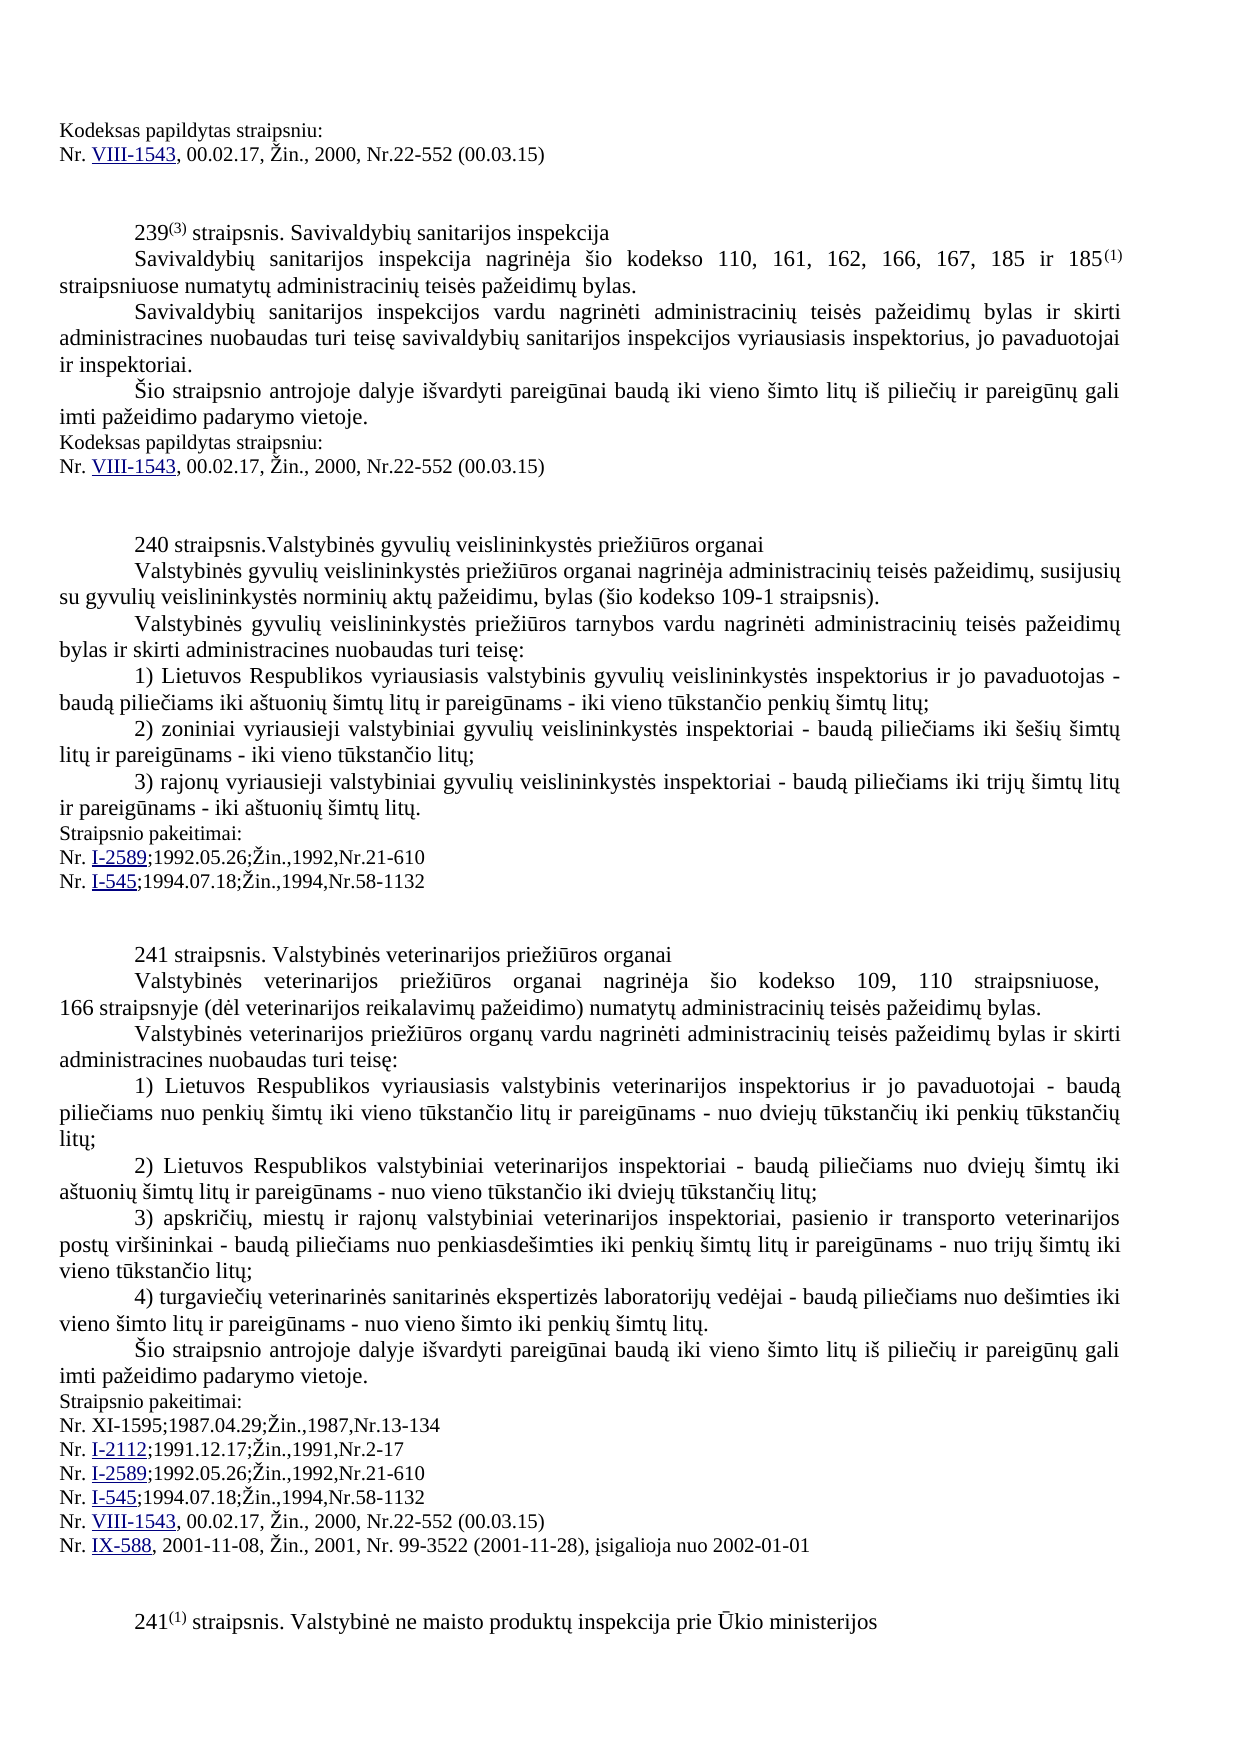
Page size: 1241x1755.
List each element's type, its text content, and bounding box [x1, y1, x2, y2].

text Valstybinės veterinarijos priežiūros organai nagrinėja šio kodekso 109, 110 straipsniuose, 166 straipsnyje (dėl veterinarijos reikalavimų pažeidimo) numatytų administracinių teisės pažeidimų bylas. [59, 967, 1122, 1020]
text Nr. VIII-1543, 00.02.17, Žin., 2000, Nr.22-552 (00.03.15) [59, 142, 1122, 166]
text Valstybinės gyvulių veislininkystės priežiūros organai nagrinėja administracinių teisės pažeidimų, susijusių su gyvulių veislininkystės norminių aktų pažeidimu, bylas (šio kodekso 109-1 straipsnis). [59, 557, 1122, 610]
text Kodeksas papildytas straipsniu: [59, 118, 1122, 142]
text 240 straipsnis.Valstybinės gyvulių veislininkystės priežiūros organai [59, 531, 1122, 557]
text Nr. IX-588, 2001-11-08, Žin., 2001, Nr. 99-3522 (2001-11-28), įsigalioja nuo 2002-01-01 [59, 1533, 1122, 1557]
text Šio straipsnio antrojoje dalyje išvardyti pareigūnai baudą iki vieno šimto litų iš piliečių ir pareigūnų gali imti pažeidimo padarymo vietoje. [59, 1336, 1122, 1389]
text Straipsnio pakeitimai: [59, 1389, 1122, 1413]
text 239(3) straipsnis. Savivaldybių sanitarijos inspekcija [59, 219, 1122, 245]
text 241 straipsnis. Valstybinės veterinarijos priežiūros organai [59, 941, 1122, 967]
text 241(1) straipsnis. Valstybinė ne maisto produktų inspekcija prie Ūkio ministerijos [134, 1608, 1122, 1634]
text Straipsnio pakeitimai: [59, 821, 1122, 844]
text 3) apskričių, miestų ir rajonų valstybiniai veterinarijos inspektoriai, pasienio ir transporto veterinarijos postų viršininkai - baudą piliečiams nuo penkiasdešimties iki penkių šimtų litų ir pareigūnams - nuo trijų šimtų iki vieno tūkstančio litų; [59, 1204, 1122, 1283]
text Nr. XI-1595;1987.04.29;Žin.,1987,Nr.13-134 [59, 1413, 1122, 1437]
text 1) Lietuvos Respublikos vyriausiasis valstybinis gyvulių veislininkystės inspektorius ir jo pavaduotojas -baudą piliečiams iki aštuonių šimtų litų ir pareigūnams - iki vieno tūkstančio penkių šimtų litų; [59, 662, 1122, 715]
text Savivaldybių sanitarijos inspekcijos vardu nagrinėti administracinių teisės pažeidimų bylas ir skirti administracines nuobaudas turi teisę savivaldybių sanitarijos inspekcijos vyriausiasis inspektorius, jo pavaduotojai ir inspektoriai. [59, 298, 1122, 377]
text Kodeksas papildytas straipsniu: [59, 430, 1122, 454]
text Savivaldybių sanitarijos inspekcija nagrinėja šio kodekso 110, 161, 162, 166, 167, 185 ir 185(1) straipsniuose numatytų administracinių teisės pažeidimų bylas. [59, 245, 1122, 298]
text Nr. VIII-1543, 00.02.17, Žin., 2000, Nr.22-552 (00.03.15) [59, 1509, 1122, 1533]
text Nr. I-2589;1992.05.26;Žin.,1992,Nr.21-610 [59, 1461, 1122, 1485]
text Valstybinės gyvulių veislininkystės priežiūros tarnybos vardu nagrinėti administracinių teisės pažeidimų bylas ir skirti administracines nuobaudas turi teisę: [59, 610, 1122, 662]
text 2) zoniniai vyriausieji valstybiniai gyvulių veislininkystės inspektoriai - baudą piliečiams iki šešių šimtų litų ir pareigūnams - iki vieno tūkstančio litų; [59, 715, 1122, 768]
text Valstybinės veterinarijos priežiūros organų vardu nagrinėti administracinių teisės pažeidimų bylas ir skirti administracines nuobaudas turi teisę: [59, 1020, 1122, 1073]
text Nr. I-545;1994.07.18;Žin.,1994,Nr.58-1132 [59, 1485, 1122, 1509]
text Nr. I-2112;1991.12.17;Žin.,1991,Nr.2-17 [59, 1437, 1122, 1461]
text 3) rajonų vyriausieji valstybiniai gyvulių veislininkystės inspektoriai - baudą piliečiams iki trijų šimtų litų ir pareigūnams - iki aštuonių šimtų litų. [59, 768, 1122, 821]
text Nr. I-545;1994.07.18;Žin.,1994,Nr.58-1132 [59, 869, 1122, 893]
text 2) Lietuvos Respublikos valstybiniai veterinarijos inspektoriai - baudą piliečiams nuo dviejų šimtų iki aštuonių šimtų litų ir pareigūnams - nuo vieno tūkstančio iki dviejų tūkstančių litų; [59, 1152, 1122, 1204]
text Nr. VIII-1543, 00.02.17, Žin., 2000, Nr.22-552 (00.03.15) [59, 454, 1122, 478]
text 1) Lietuvos Respublikos vyriausiasis valstybinis veterinarijos inspektorius ir jo pavaduotojai - baudą piliečiams nuo penkių šimtų iki vieno tūkstančio litų ir pareigūnams - nuo dviejų tūkstančių iki penkių tūkstančių litų; [59, 1073, 1122, 1152]
text 4) turgaviečių veterinarinės sanitarinės ekspertizės laboratorijų vedėjai - baudą piliečiams nuo dešimties iki vieno šimto litų ir pareigūnams - nuo vieno šimto iki penkių šimtų litų. [59, 1283, 1122, 1336]
text Nr. I-2589;1992.05.26;Žin.,1992,Nr.21-610 [59, 844, 1122, 869]
text Šio straipsnio antrojoje dalyje išvardyti pareigūnai baudą iki vieno šimto litų iš piliečių ir pareigūnų gali imti pažeidimo padarymo vietoje. [59, 377, 1122, 430]
